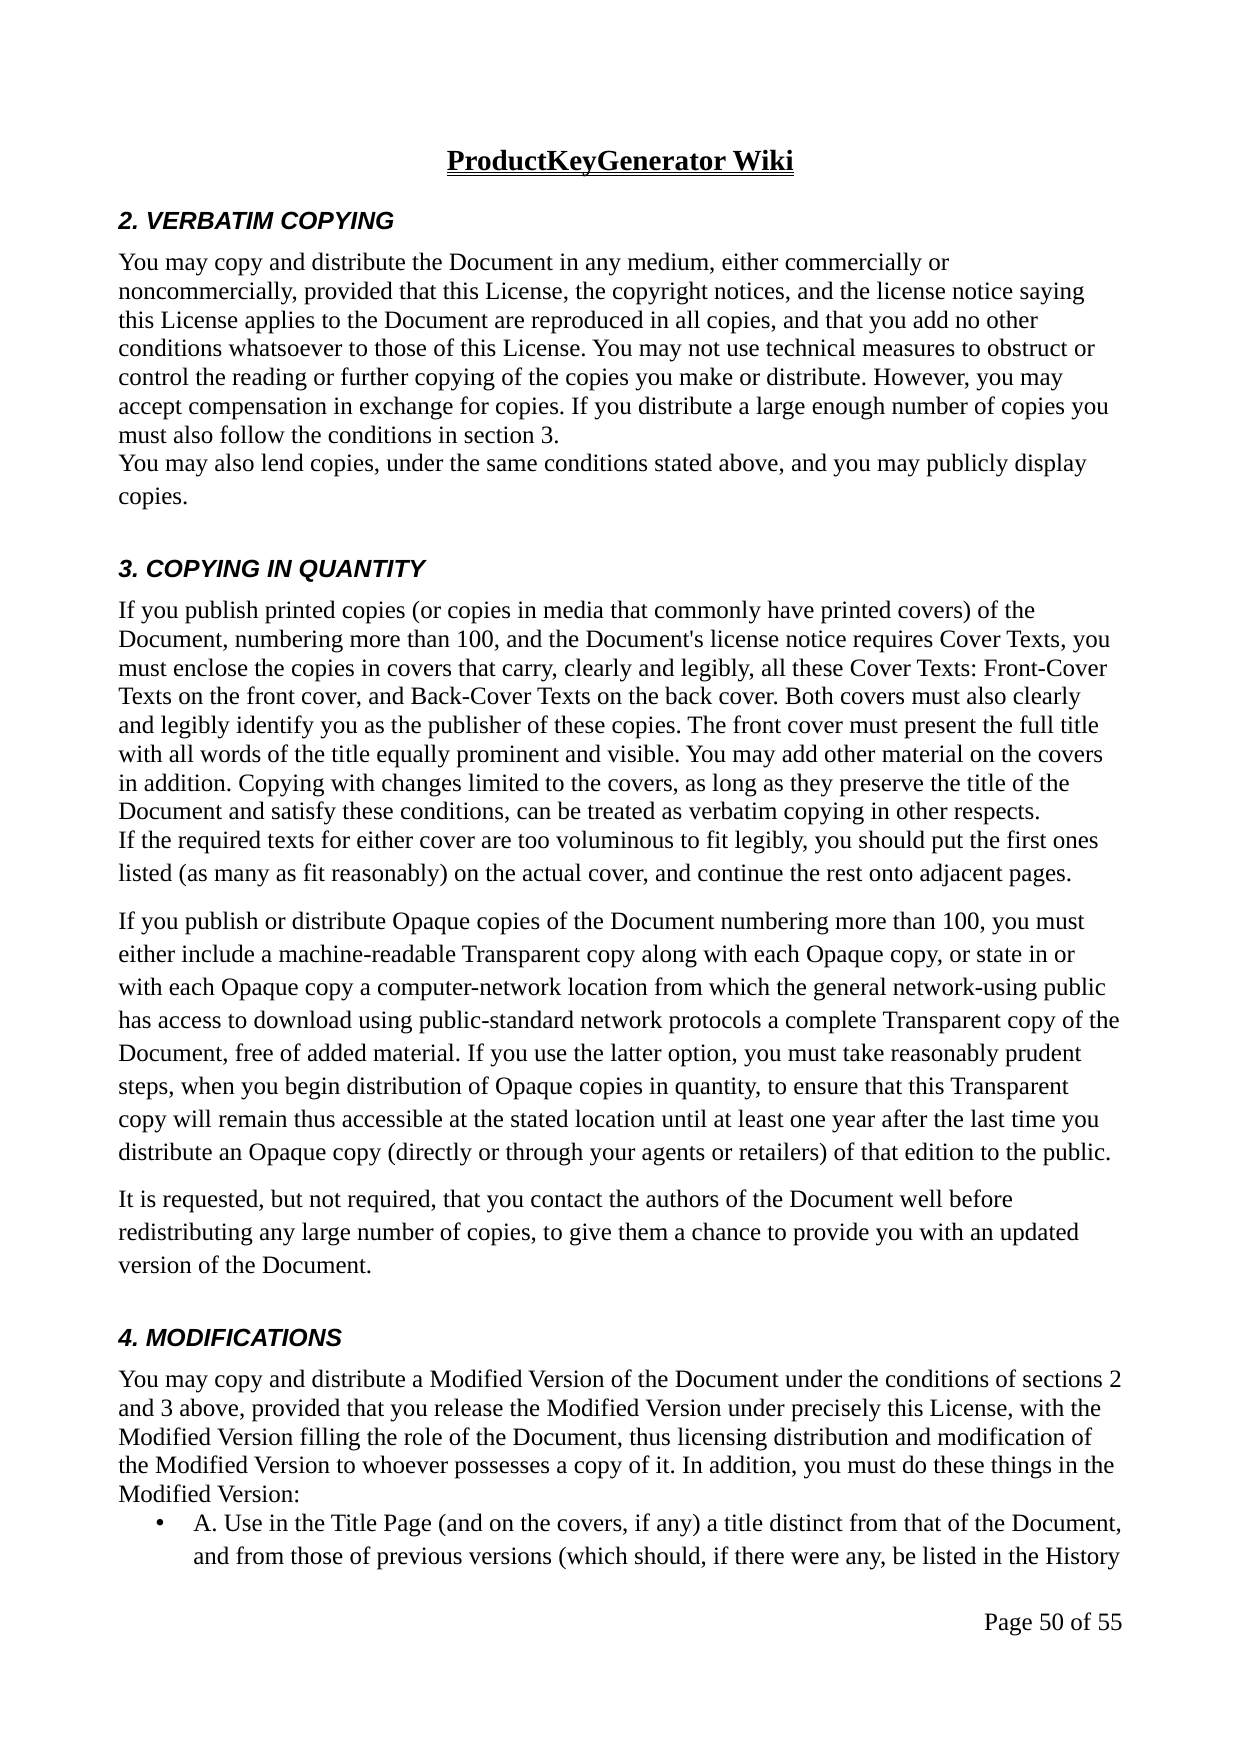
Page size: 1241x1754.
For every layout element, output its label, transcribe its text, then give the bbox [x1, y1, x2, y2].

subtitle 2. VERBATIM COPYING [118, 206, 1122, 235]
text You may also lend copies, under the same conditions stated above, and you may publicly display copies. [118, 448, 1122, 510]
text You may copy and distribute a Modified Version of the Document under the conditions of sections 2 and 3 above, provided that you release the Modified Version under precisely this License, with the Modified Version filling the role of the Document, thus licensing distribution and modification of the Modified Version to whoever possesses a copy of it. In addition, you must do these things in the Modified Version: [118, 1364, 1122, 1508]
subtitle 4. MODIFICATIONS [118, 1323, 1122, 1352]
text It is requested, but not required, that you contact the authors of the Document well before redistributing any large number of copies, to give them a chance to provide you with an updated version of the Document. [118, 1184, 1122, 1279]
list A. Use in the Title Page (and on the covers, if any) a title distinct from that of the Document, and from those of previous versions (which should, if there were any, be listed in the History [156, 1508, 1122, 1570]
subtitle 3. COPYING IN QUANTITY [118, 554, 1122, 583]
text If you publish or distribute Opaque copies of the Document numbering more than 100, you must either include a machine-readable Transparent copy along with each Opaque copy, or state in or with each Opaque copy a computer-network location from which the general network-using public has access to download using public-standard network protocols a complete Transparent copy of the Document, free of added material. If you use the latter option, you must take reasonably prudent steps, when you begin distribution of Opaque copies in quantity, to ensure that this Transparent copy will remain thus accessible at the stated location until at least one year after the last time you distribute an Opaque copy (directly or through your agents or retailers) of that edition to the public. [118, 906, 1122, 1166]
text You may copy and distribute the Document in any medium, either commercially or noncommercially, provided that this License, the copyright notices, and the license notice saying this License applies to the Document are reproduced in all copies, and that you add no other conditions whatsoever to those of this License. You may not use technical measures to obstruct or control the reading or further copying of the copies you make or distribute. However, you may accept compensation in exchange for copies. If you distribute a large enough number of copies you must also follow the conditions in section 3. [118, 247, 1122, 448]
text If you publish printed copies (or copies in media that commonly have printed covers) of the Document, numbering more than 100, and the Document's license notice requires Cover Texts, you must enclose the copies in covers that carry, clearly and legibly, all these Cover Texts: Front-Cover Texts on the front cover, and Back-Cover Texts on the back cover. Both covers must also clearly and legibly identify you as the publisher of these copies. The front cover must present the full title with all words of the title equally prominent and visible. You may add other material on the covers in addition. Copying with changes limited to the covers, as long as they preserve the title of the Document and satisfy these conditions, can be treated as verbatim copying in other respects. [118, 595, 1122, 825]
text If the required texts for either cover are too voluminous to fit legibly, you should put the first ones listed (as many as fit reasonably) on the actual cover, and continue the rest onto adjacent pages. [118, 825, 1122, 887]
